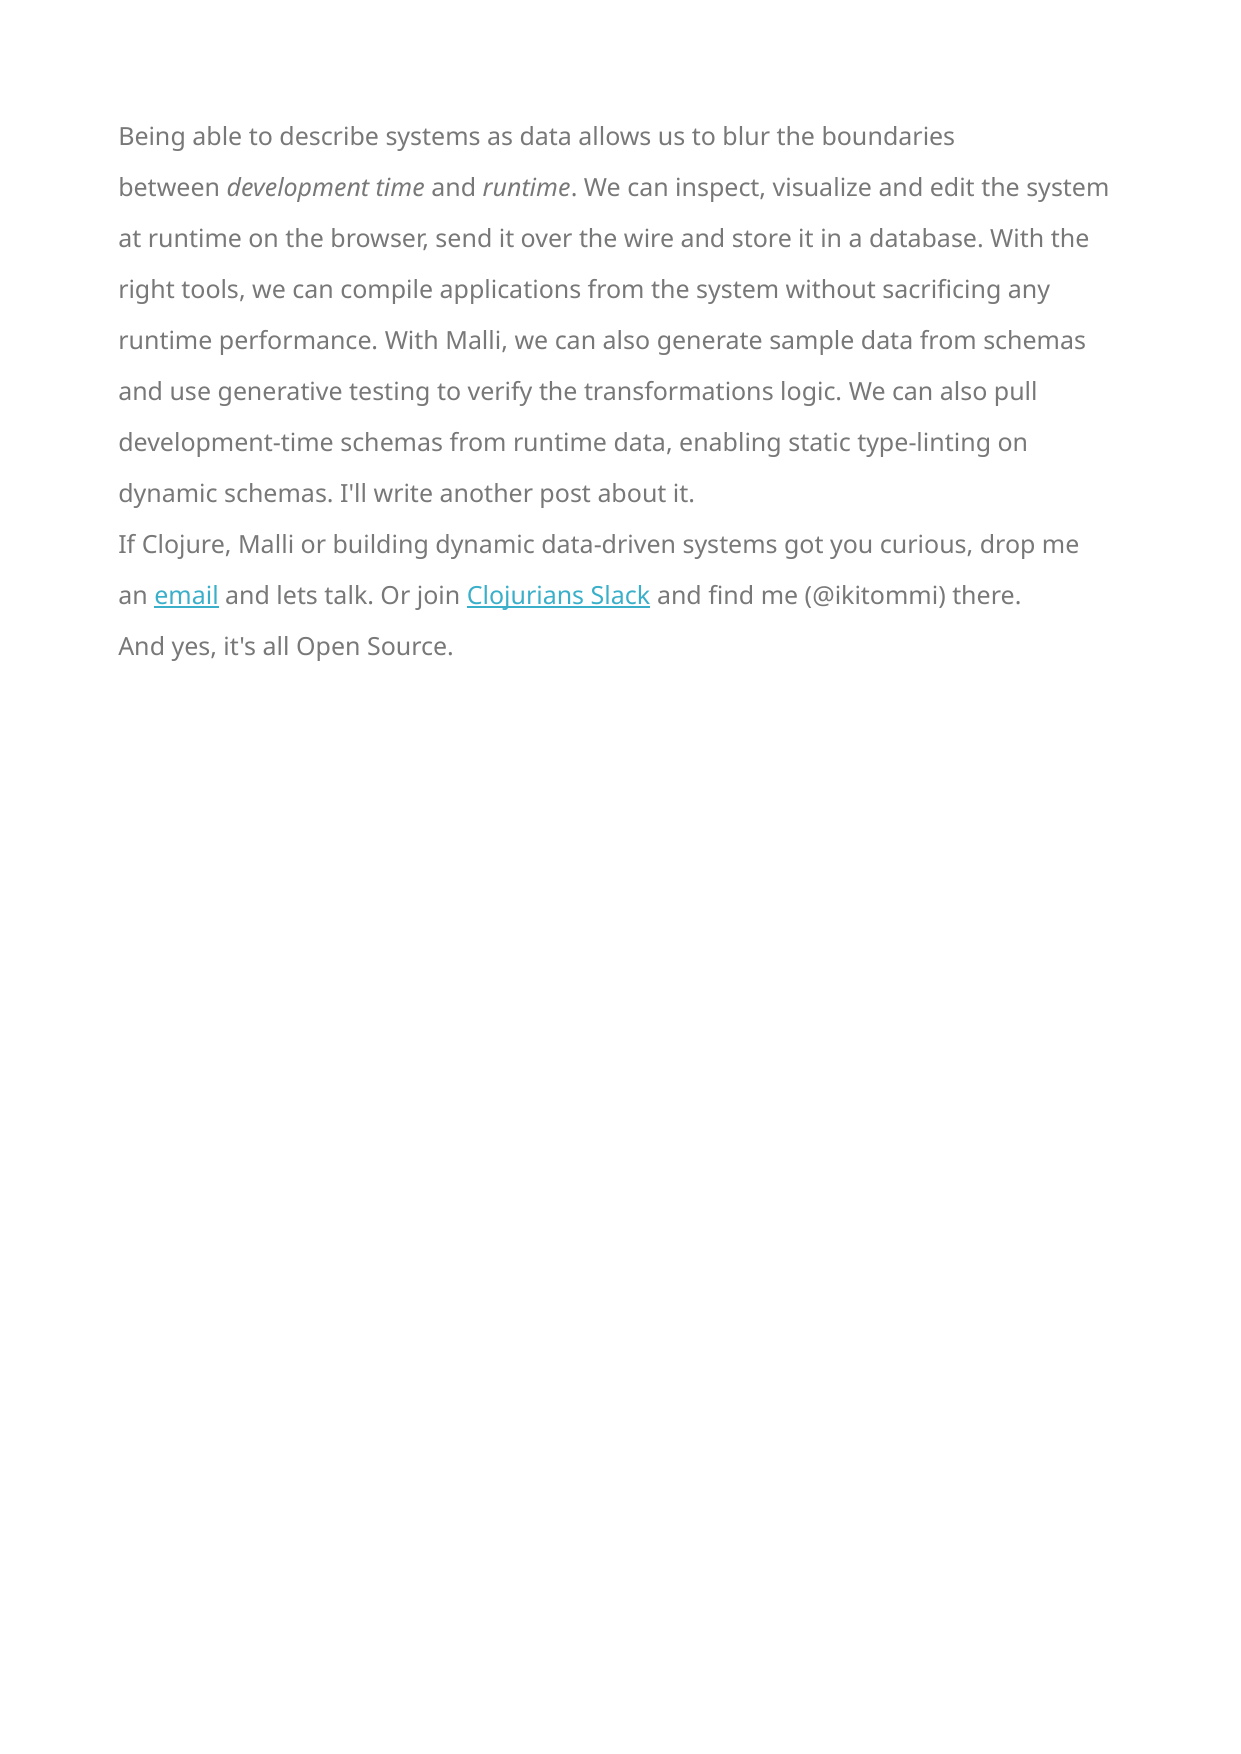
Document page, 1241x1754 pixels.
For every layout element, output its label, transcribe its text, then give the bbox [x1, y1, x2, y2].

text If Clojure, Malli or building dynamic data-driven systems got you curious, drop me an email and lets talk. Or join Clojurians Slack and find me (@ikitommi) there. [118, 526, 1122, 612]
text Being able to describe systems as data allows us to blur the boundaries between development time and runtime. We can inspect, visualize and edit the system at runtime on the browser, send it over the wire and store it in a database. With the right tools, we can compile applications from the system without sacrificing any runtime performance. With Malli, we can also generate sample data from schemas and use generative testing to verify the transformations logic. We can also pull development-time schemas from runtime data, enabling static type-linting on dynamic schemas. I'll write another post about it. [118, 118, 1122, 509]
text And yes, it's all Open Source. [118, 628, 1122, 663]
